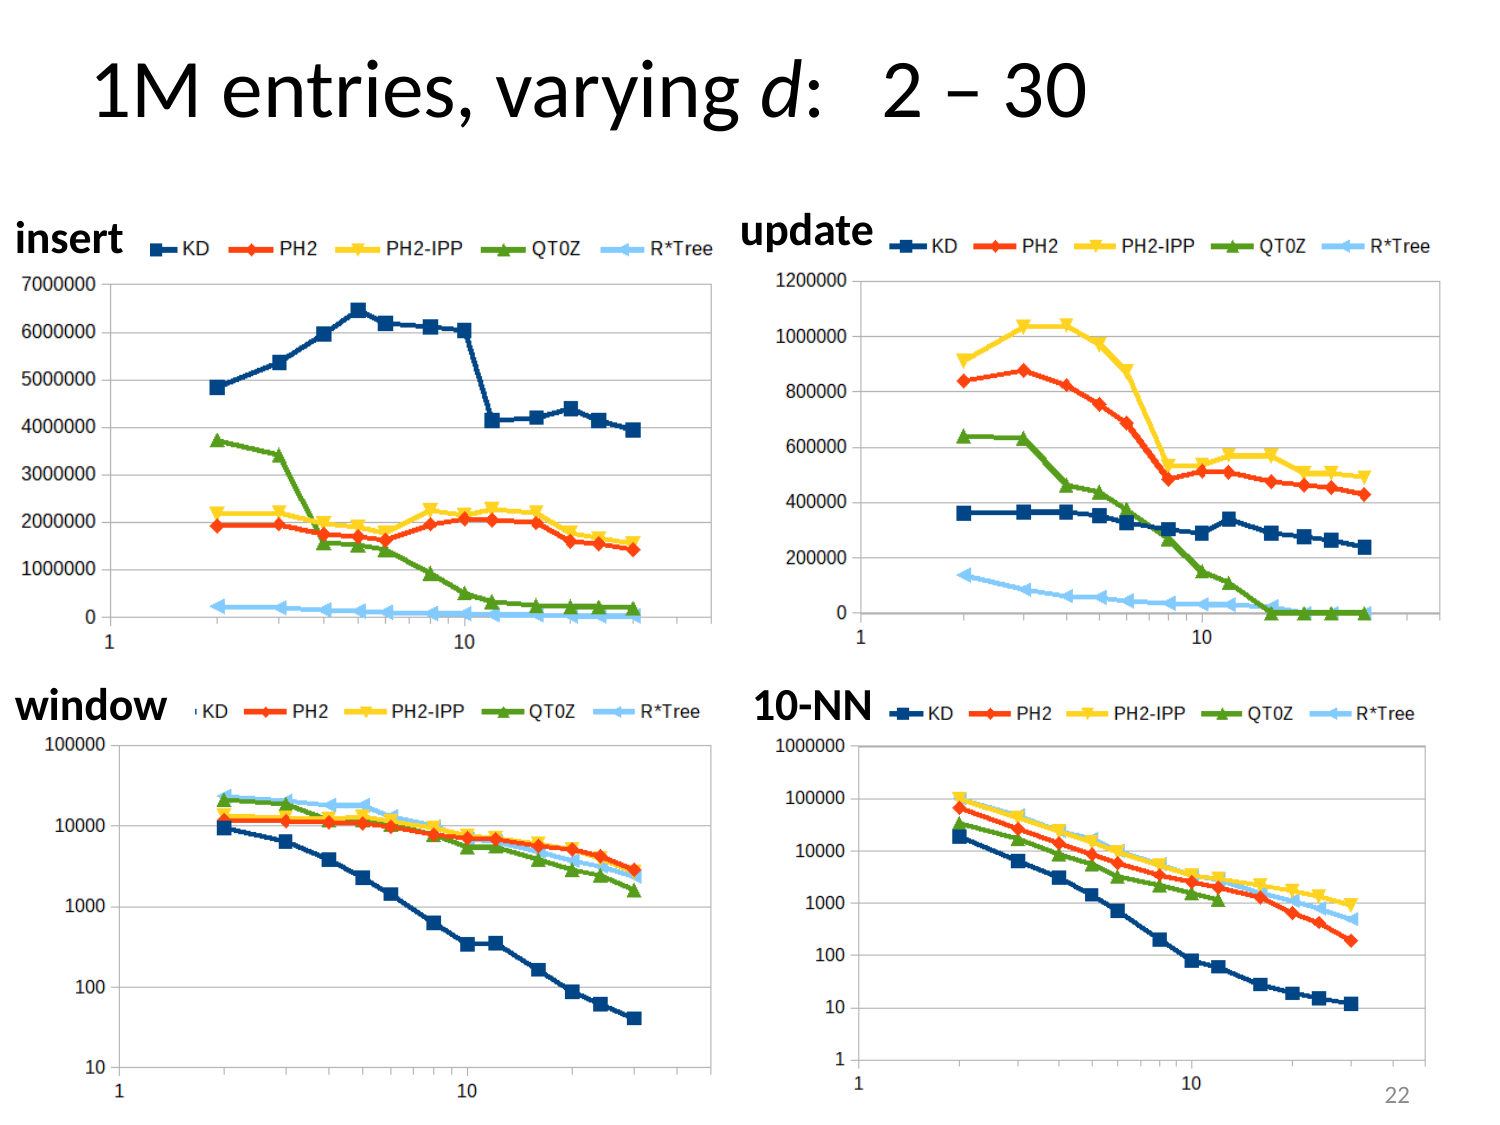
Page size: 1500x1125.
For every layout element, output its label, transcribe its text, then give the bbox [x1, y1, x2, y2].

text_box 1M entries, varying d: 2 – 30 [75, 12, 1425, 155]
picture [762, 669, 1438, 1103]
text_box window [0, 666, 196, 737]
text_box insert [0, 199, 150, 270]
text_box [1074, 1079, 1425, 1107]
picture [762, 199, 1454, 658]
text_box 10-NN [737, 666, 890, 737]
picture [31, 666, 725, 1111]
picture [7, 202, 725, 663]
text_box update [724, 191, 890, 262]
